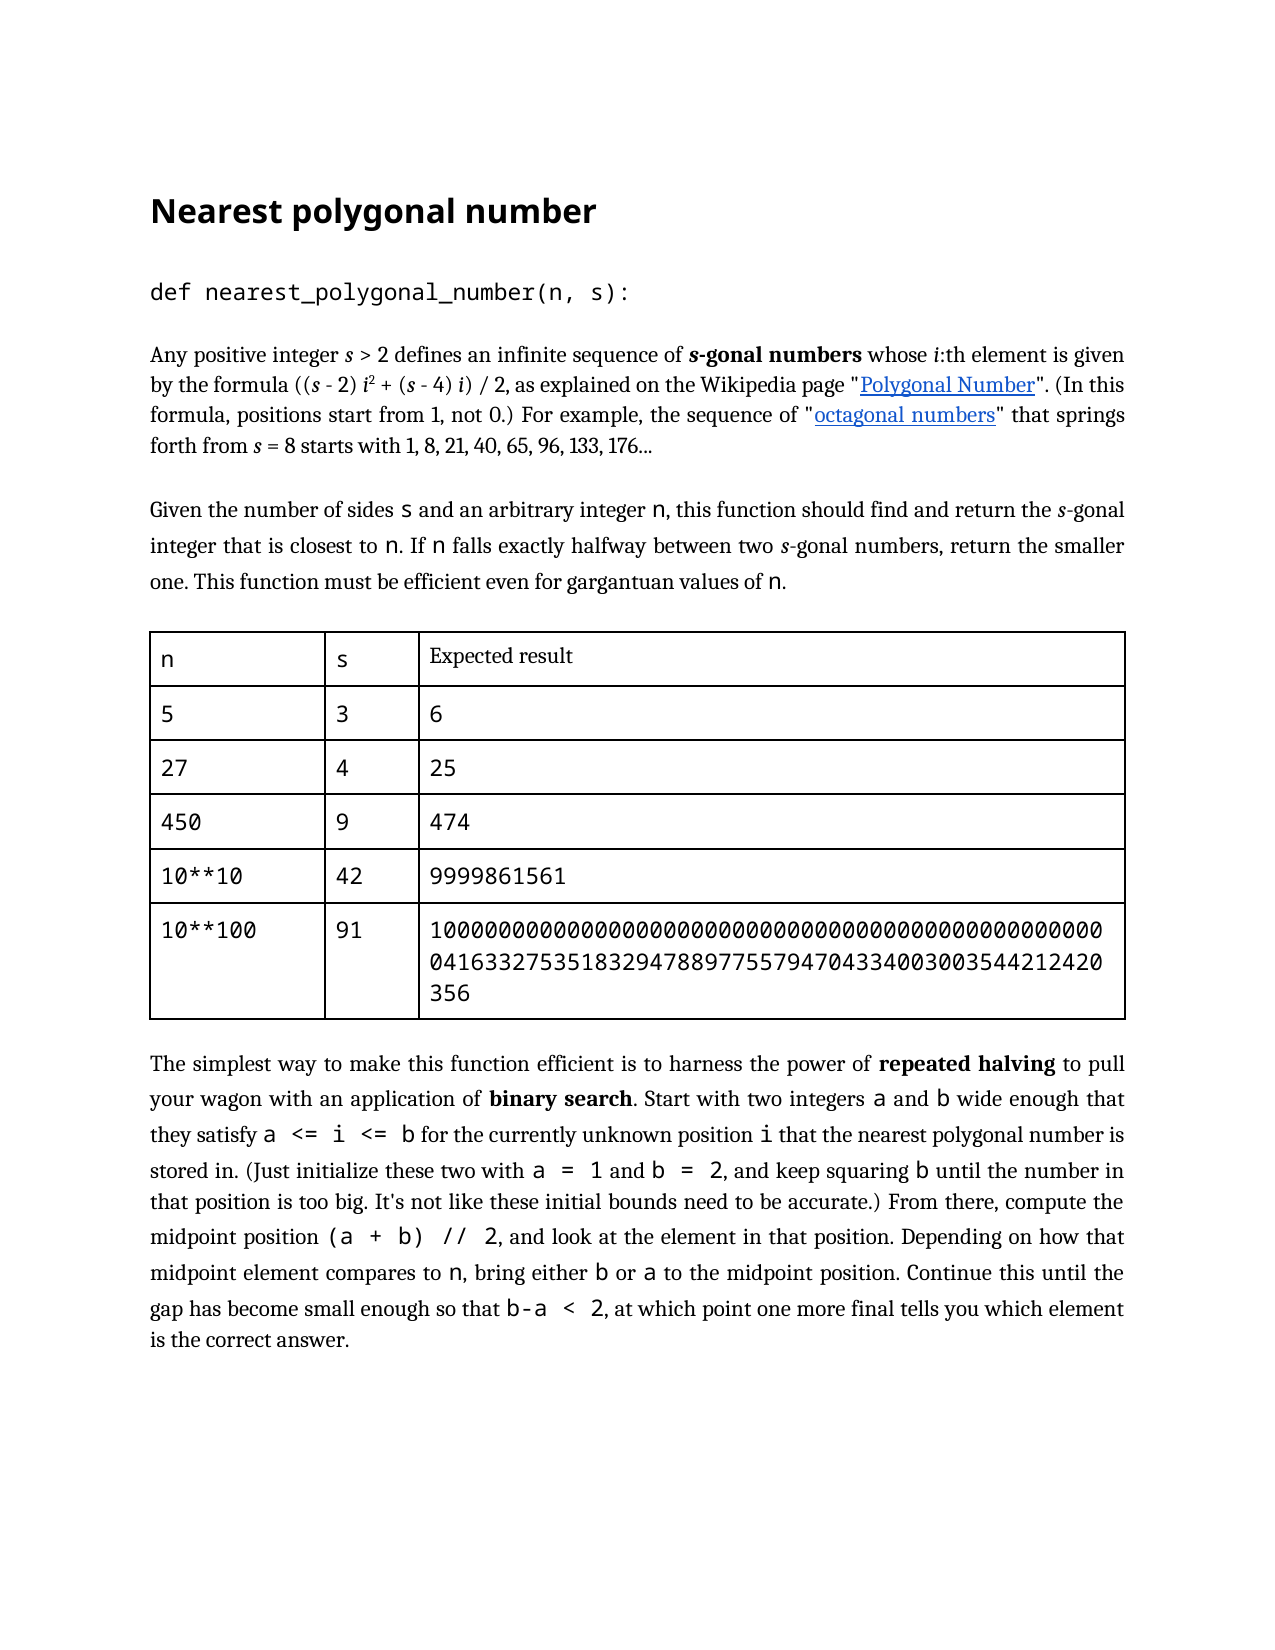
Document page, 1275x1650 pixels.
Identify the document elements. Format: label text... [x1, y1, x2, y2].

table_cell 450 [151, 795, 324, 847]
text The simplest way to make this function efficient is to harness the power of repeated halving to pull your wagon with an application of binary search. Start with two integers a and b wide enough that they satisfy a <= i <= b for the currently unknown position i that the nearest polygonal number is stored in. (Just initialize these two with a = 1 and b = 2, and keep squaring b until the number in that position is too big. It's not like these initial bounds need to be accurate.) From there, compute the midpoint position (a + b) // 2, and look at the element in that position. Depending on how that midpoint element compares to n, bring either b or a to the midpoint position. Continue this until the gap has become small enough so that b-a < 2, at which point one more final tells you which element is the correct answer. [150, 1051, 1125, 1353]
table_cell 3 [326, 687, 418, 739]
table_cell 9 [326, 795, 418, 847]
table_cell 91 [326, 904, 418, 1018]
subtitle Nearest polygonal number [150, 187, 1125, 233]
table_header n [151, 633, 324, 685]
text def nearest_polygonal_number(n, s): [150, 276, 1125, 307]
table_cell 4 [326, 741, 418, 793]
table_cell 42 [326, 850, 418, 902]
table_cell 5 [151, 687, 324, 739]
table_header s [326, 633, 418, 685]
table_cell 10**100 [151, 904, 324, 1018]
table_cell 9999861561 [420, 850, 1124, 902]
table_cell 27 [151, 741, 324, 793]
table_cell 10**10 [151, 850, 324, 902]
table_cell 10000000000000000000000000000000000000000000000000416332753518329478897755794704334003003544212420356 [420, 904, 1124, 1018]
table_cell 25 [420, 741, 1124, 793]
text Any positive integer s > 2 defines an infinite sequence of s-gonal numbers whose i:th element is given by the formula ((s - 2) i2 + (s - 4) i) / 2, as explained on the Wikipedia page "Polygonal Number". (In this formula, positions start from 1, not 0.) For example, the sequence of "octagonal numbers" that springs forth from s = 8 starts with 1, 8, 21, 40, 65, 96, 133, 176... [150, 342, 1125, 459]
table_cell 474 [420, 795, 1124, 847]
table_cell 6 [420, 687, 1124, 739]
table_header Expected result [420, 633, 1124, 685]
text Given the number of sides s and an arbitrary integer n, this function should find and return the s-gonal integer that is closest to n. If n falls exactly halfway between two s-gonal numbers, return the smaller one. This function must be efficient even for gargantuan values of n. [150, 493, 1125, 596]
